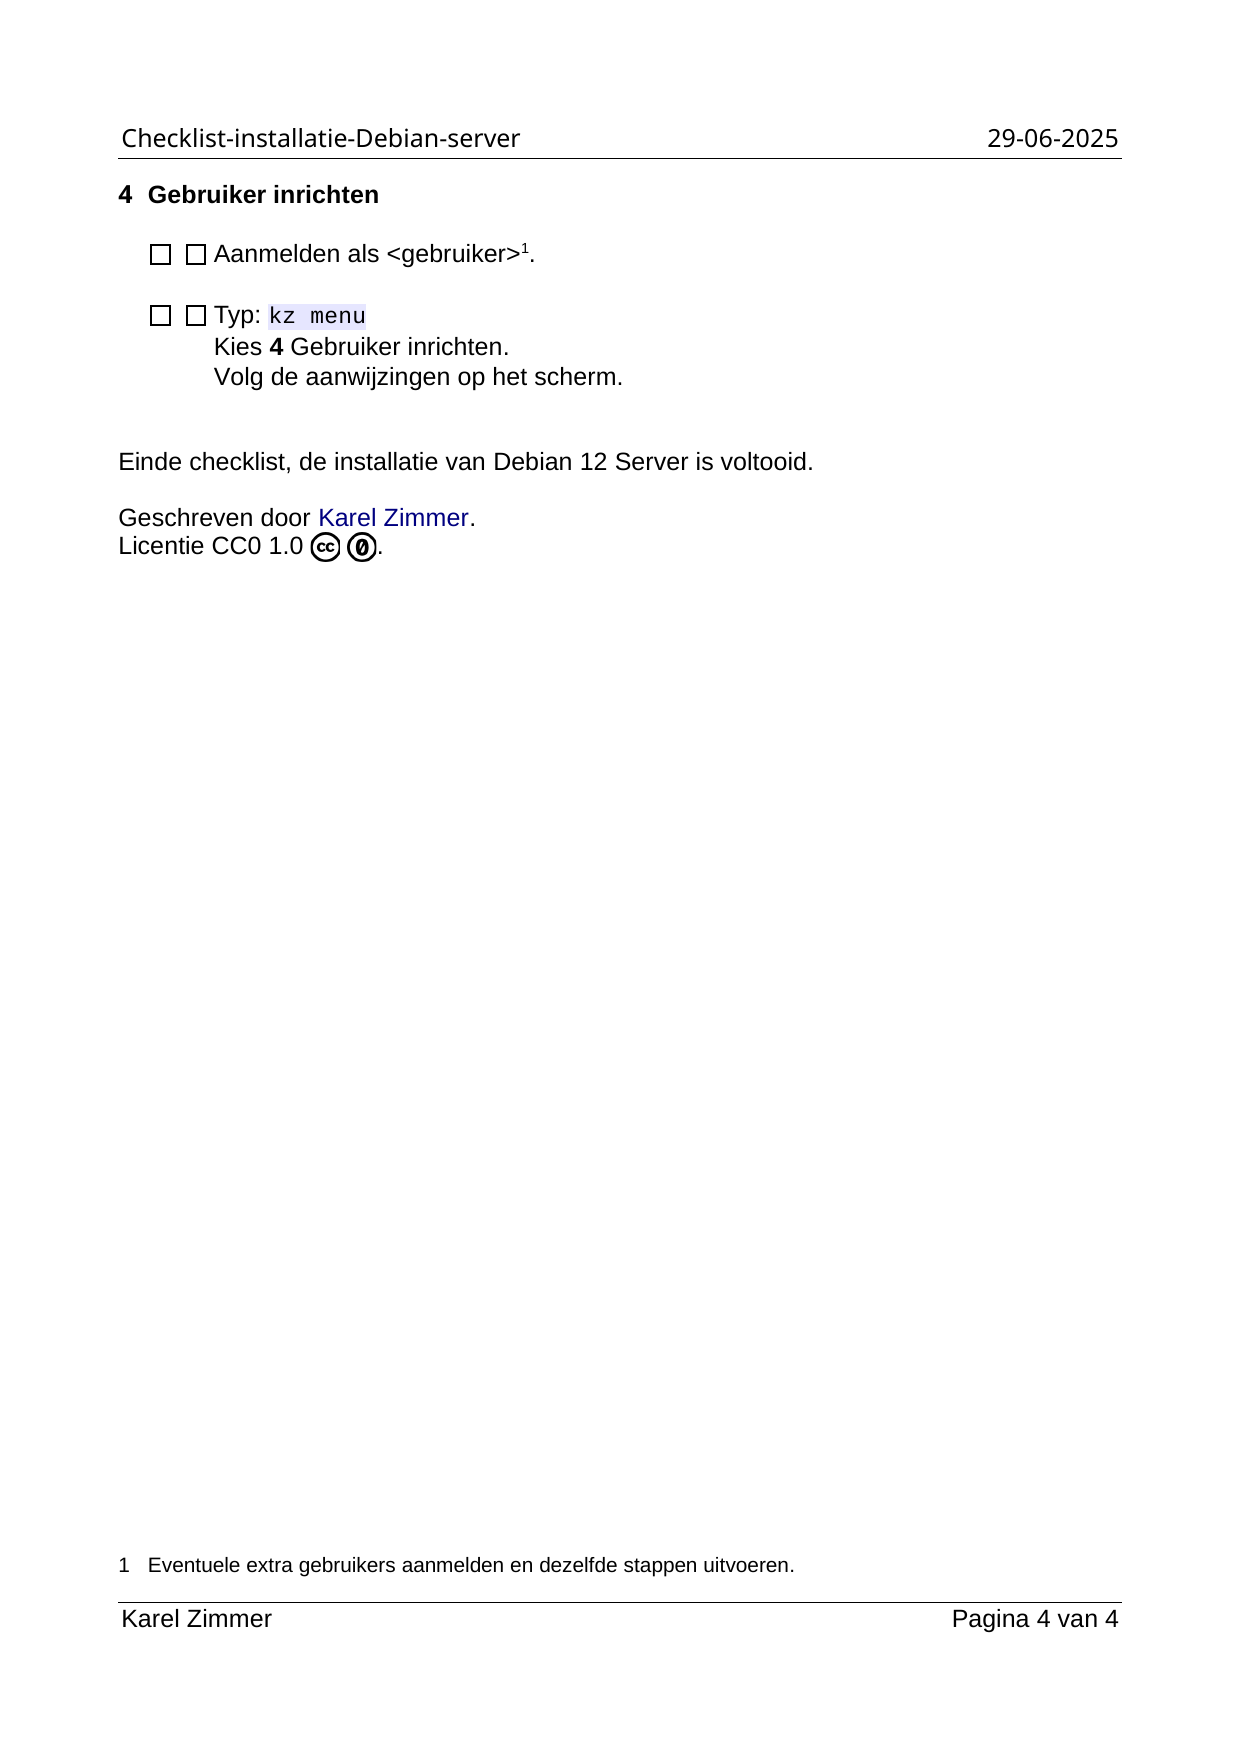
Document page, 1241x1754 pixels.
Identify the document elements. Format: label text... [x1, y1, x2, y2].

table_cell [142, 332, 177, 362]
list Gebruiker inrichten [118, 177, 1122, 211]
table_cell Kies 4 Gebruiker inrichten. [213, 332, 1122, 362]
table_cell [142, 300, 177, 332]
table_cell [118, 269, 142, 300]
table_cell [177, 269, 213, 300]
list . [377, 532, 1122, 562]
table_cell Typ: kz menu [213, 300, 1122, 332]
table_header [118, 239, 142, 269]
list Geschreven door Karel Zimmer. [118, 504, 1122, 532]
table_cell [142, 269, 177, 300]
picture [347, 532, 377, 562]
list Licentie CC0 1.0 [118, 532, 310, 562]
table_cell [118, 332, 142, 362]
table_header [177, 239, 213, 269]
table_cell [177, 300, 213, 332]
table_cell [177, 332, 213, 362]
table_cell [213, 269, 1122, 300]
table_header [142, 239, 177, 269]
table_cell [118, 300, 142, 332]
table_header Aanmelden als <gebruiker>. [213, 239, 1122, 269]
picture [310, 532, 340, 562]
text Einde checklist, de installatie van Debian 12 Server is voltooid. [118, 448, 1122, 476]
table_cell Volg de aanwijzingen op het scherm. [213, 362, 1122, 392]
table_cell [118, 362, 142, 392]
table_cell [177, 362, 213, 392]
table_cell [142, 362, 177, 392]
